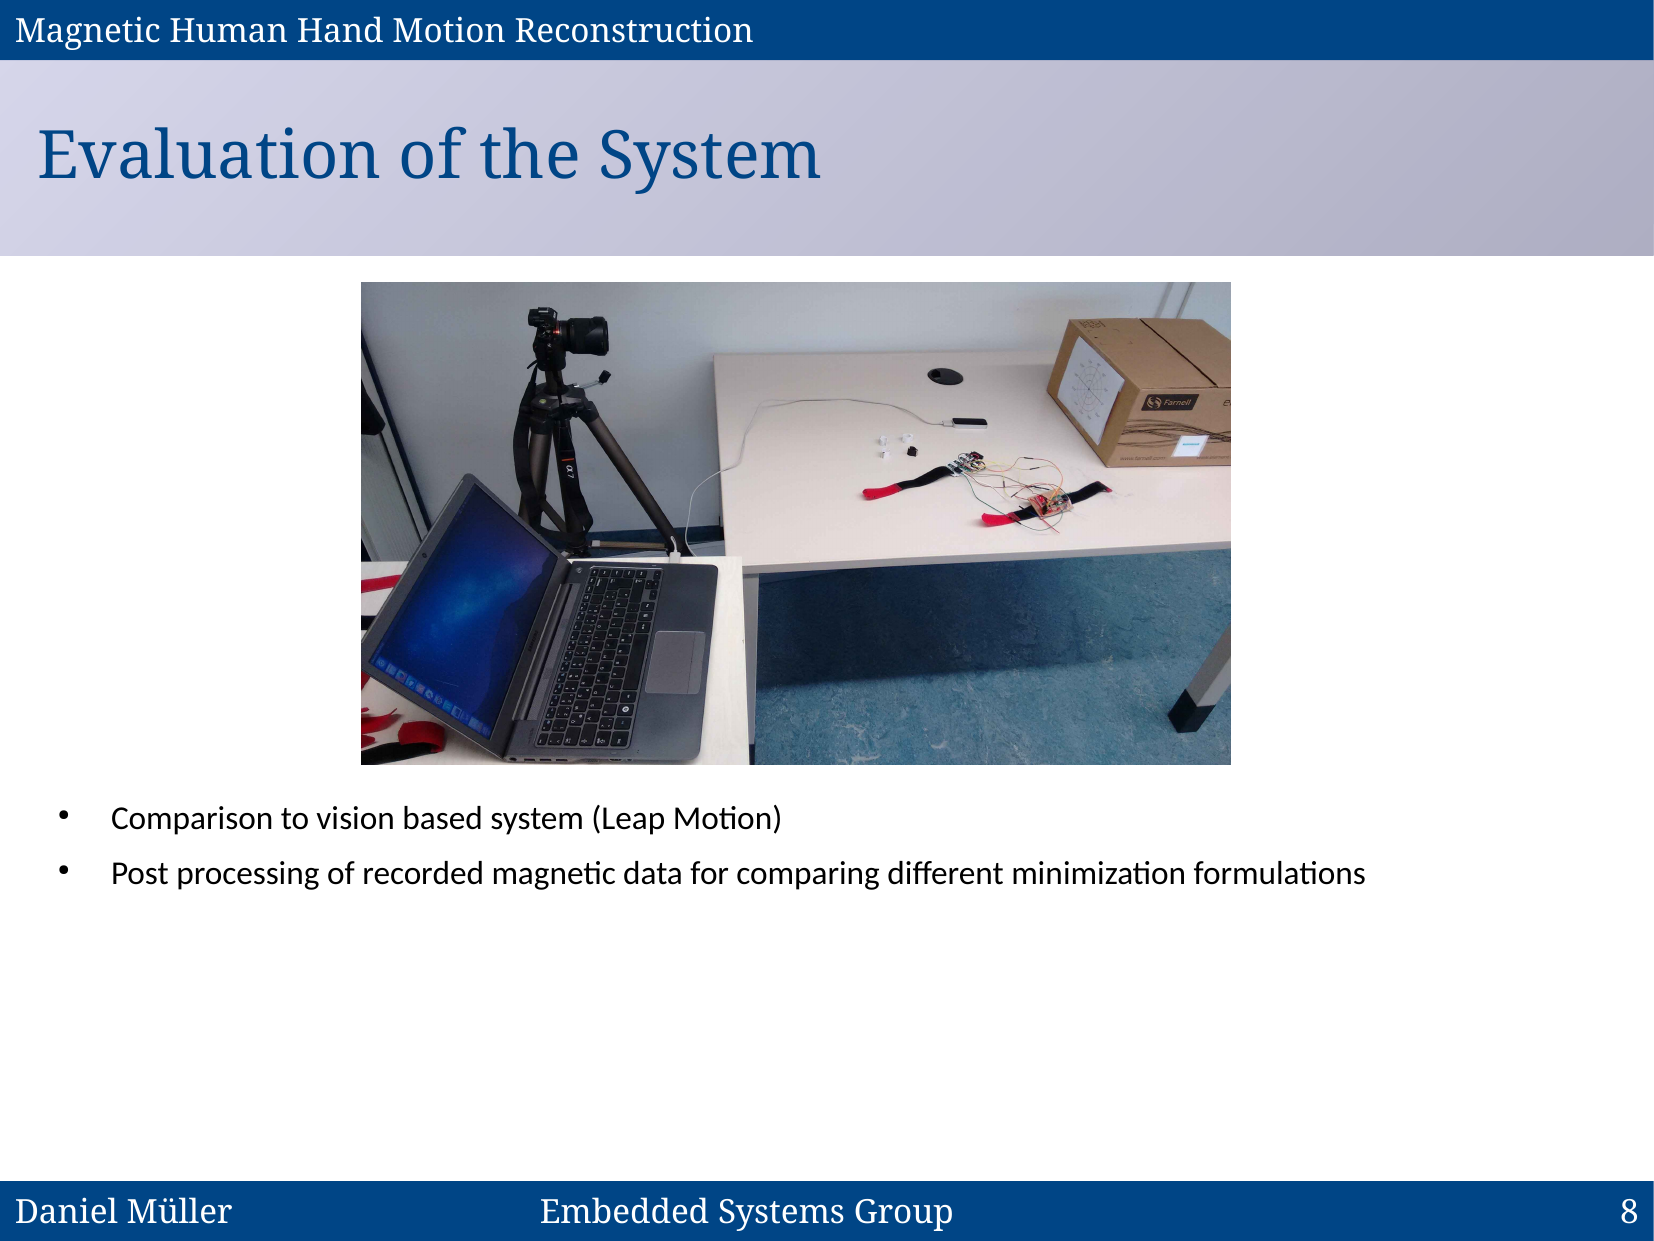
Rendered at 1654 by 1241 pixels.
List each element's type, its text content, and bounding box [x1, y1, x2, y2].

picture [361, 282, 1231, 766]
title Evaluation of the System [37, 47, 1411, 256]
list Comparison to vision based system (Leap Motion) Post processing of recorded magnetic data for comparing different minimization formulations [40, 796, 1606, 1141]
